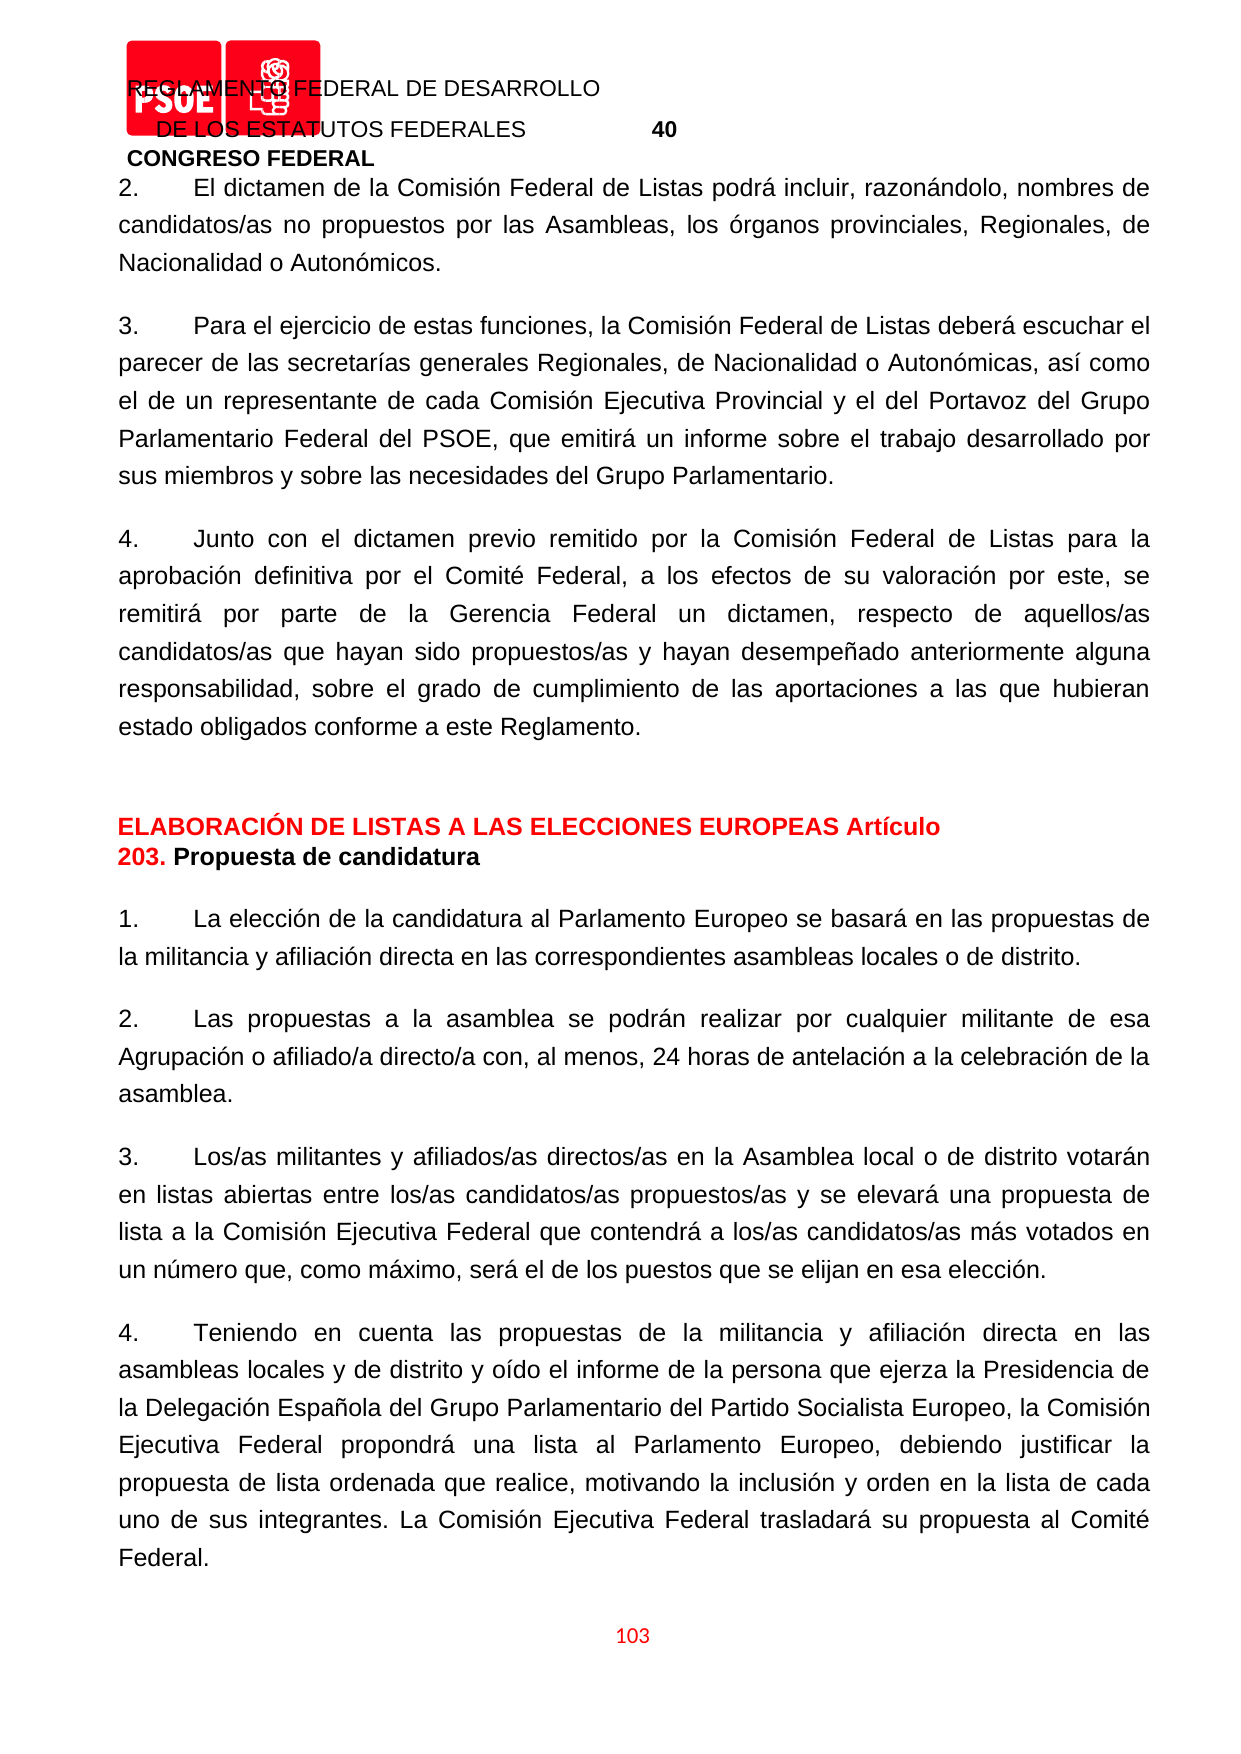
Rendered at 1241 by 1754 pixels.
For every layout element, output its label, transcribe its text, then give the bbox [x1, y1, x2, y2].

list La elección de la candidatura al Parlamento Europeo se basará en las propuestas de la militancia y afiliación directa en las correspondientes asambleas locales o de distrito. [118, 904, 1152, 970]
list Teniendo en cuenta las propuestas de la militancia y afiliación directa en las asambleas locales y de distrito y oído el informe de la persona que ejerza la Presidencia de la Delegación Española del Grupo Parlamentario del Partido Socialista Europeo, la Comisión Ejecutiva Federal propondrá una lista al Parlamento Europeo, debiendo justificar la propuesta de lista ordenada que realice, motivando la inclusión y orden en la lista de cada uno de sus integrantes. La Comisión Ejecutiva Federal trasladará su propuesta al Comité Federal. [118, 1317, 1152, 1572]
list Las propuestas a la asamblea se podrán realizar por cualquier militante de esa Agrupación o afiliado/a directo/a con, al menos, 24 horas de antelación a la celebración de la asamblea. [118, 1004, 1152, 1108]
subtitle ELABORACIÓN DE LISTAS A LAS ELECCIONES EUROPEAS Artículo 203. Propuesta de candidatura [117, 812, 942, 871]
list Junto con el dictamen previo remitido por la Comisión Federal de Listas para la aprobación definitiva por el Comité Federal, a los efectos de su valoración por este, se remitirá por parte de la Gerencia Federal un dictamen, respecto de aquellos/as candidatos/as que hayan sido propuestos/as y hayan desempeñado anteriormente alguna responsabilidad, sobre el grado de cumplimiento de las aportaciones a las que hubieran estado obligados conforme a este Reglamento. [118, 524, 1152, 741]
list El dictamen de la Comisión Federal de Listas podrá incluir, razonándolo, nombres de candidatos/as no propuestos por las Asambleas, los órganos provinciales, Regionales, de Nacionalidad o Autonómicos. [118, 173, 1152, 277]
list Los/as militantes y afiliados/as directos/as en la Asamblea local o de distrito votarán en listas abiertas entre los/as candidatos/as propuestos/as y se elevará una propuesta de lista a la Comisión Ejecutiva Federal que contendrá a los/as candidatos/as más votados en un número que, como máximo, será el de los puestos que se elijan en esa elección. [118, 1142, 1152, 1284]
list Para el ejercicio de estas funciones, la Comisión Federal de Listas deberá escuchar el parecer de las secretarías generales Regionales, de Nacionalidad o Autonómicas, así como el de un representante de cada Comisión Ejecutiva Provincial y el del Portavoz del Grupo Parlamentario Federal del PSOE, que emitirá un informe sobre el trabajo desarrollado por sus miembros y sobre las necesidades del Grupo Parlamentario. [118, 311, 1152, 490]
